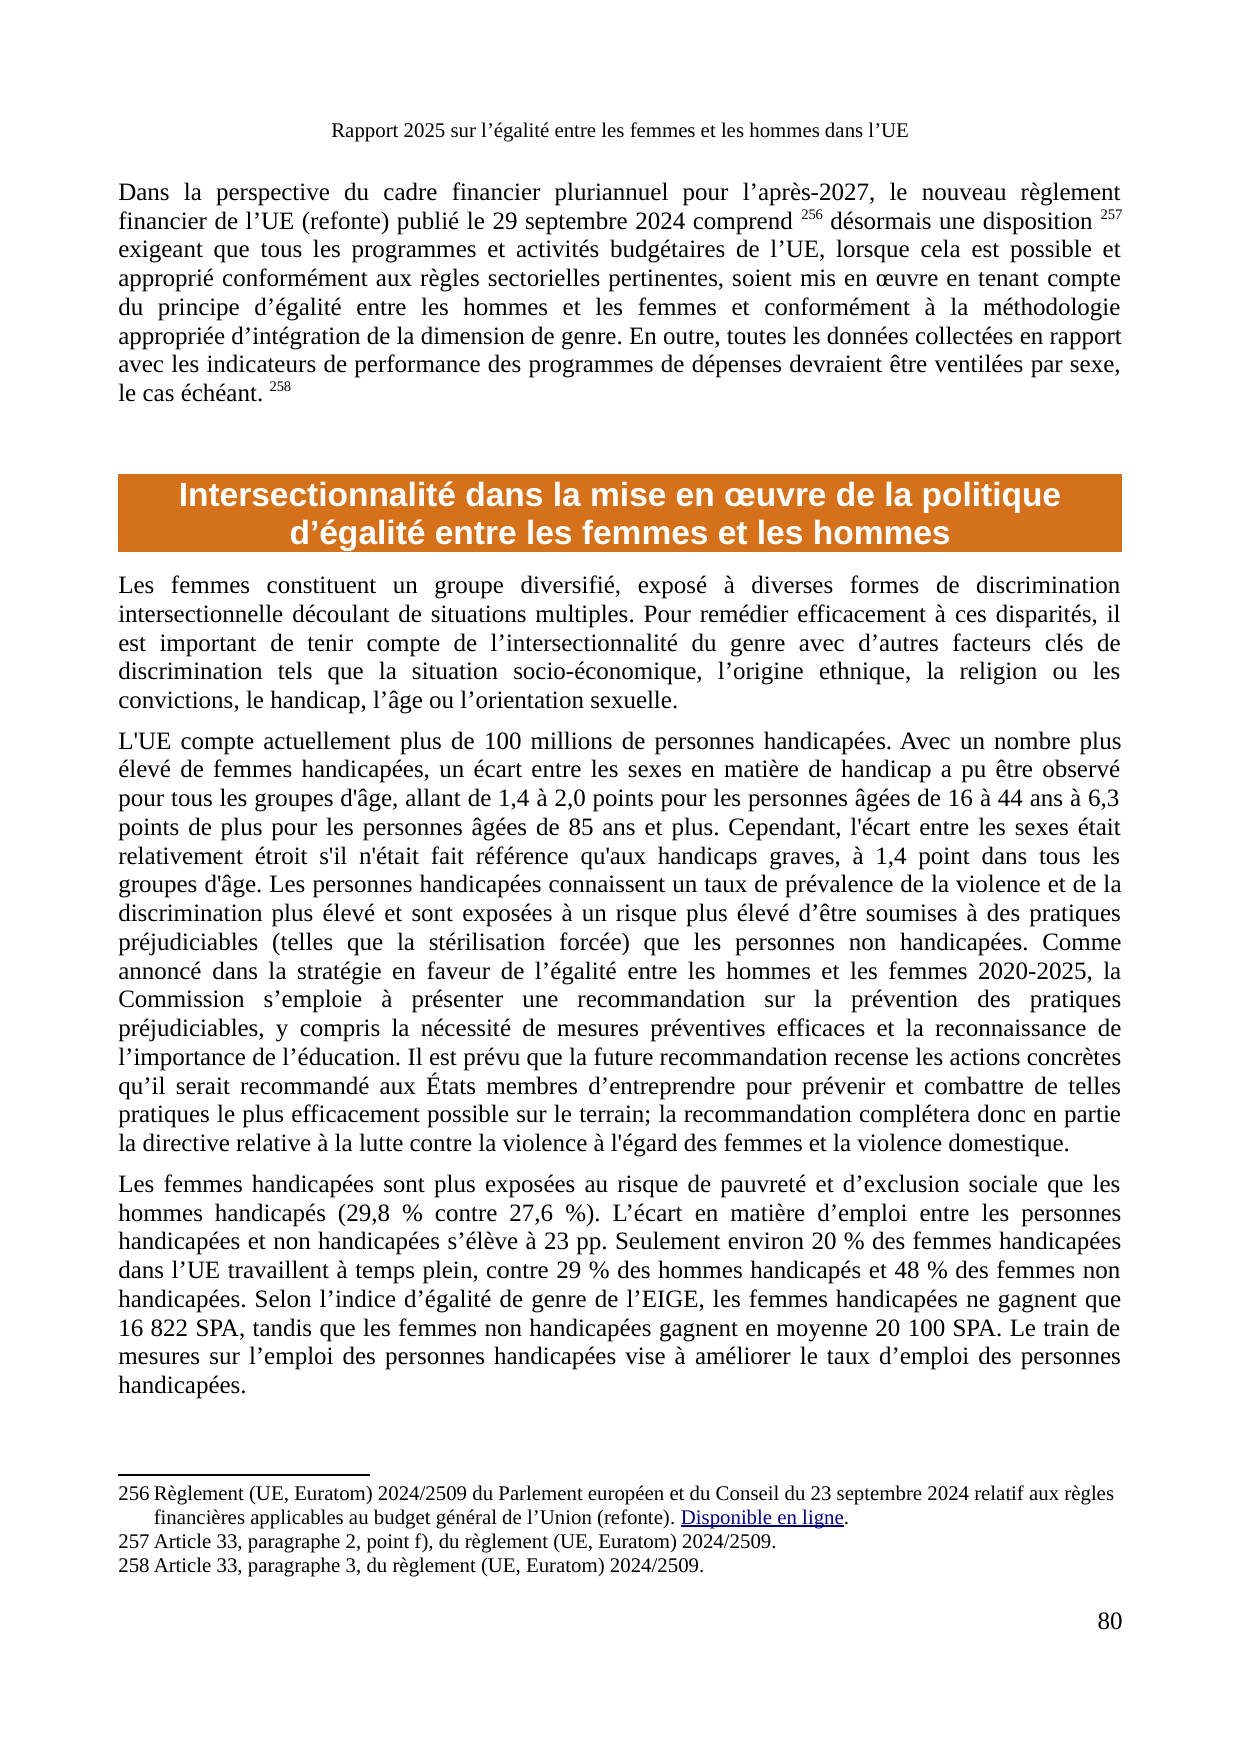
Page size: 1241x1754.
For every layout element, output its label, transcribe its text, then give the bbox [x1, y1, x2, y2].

text Les femmes constituent un groupe diversifié, exposé à diverses formes de discrimination intersectionnelle découlant de situations multiples. Pour remédier efficacement à ces disparités, il est important de tenir compte de l’intersectionnalité du genre avec d’autres facteurs clés de discrimination tels que la situation socio-économique, l’origine ethnique, la religion ou les convictions, le handicap, l’âge ou l’orientation sexuelle. [118, 570, 1122, 714]
text Article 33, paragraphe 2, point f), du règlement (UE, Euratom) 2024/2509. [118, 1529, 1122, 1553]
subtitle Intersectionnalité dans la mise en œuvre de la politique d’égalité entre les femmes et les hommes [118, 474, 1122, 552]
text L'UE compte actuellement plus de 100 millions de personnes handicapées. Avec un nombre plus élevé de femmes handicapées, un écart entre les sexes en matière de handicap a pu être observé pour tous les groupes d'âge, allant de 1,4 à 2,0 points pour les personnes âgées de 16 à 44 ans à 6,3 points de plus pour les personnes âgées de 85 ans et plus. Cependant, l'écart entre les sexes était relativement étroit s'il n'était fait référence qu'aux handicaps graves, à 1,4 point dans tous les groupes d'âge. Les personnes handicapées connaissent un taux de prévalence de la violence et de la discrimination plus élevé et sont exposées à un risque plus élevé d’être soumises à des pratiques préjudiciables (telles que la stérilisation forcée) que les personnes non handicapées. Comme annoncé dans la stratégie en faveur de l’égalité entre les hommes et les femmes 2020-2025, la Commission s’emploie à présenter une recommandation sur la prévention des pratiques préjudiciables, y compris la nécessité de mesures préventives efficaces et la reconnaissance de l’importance de l’éducation. Il est prévu que la future recommandation recense les actions concrètes qu’il serait recommandé aux États membres d’entreprendre pour prévenir et combattre de telles pratiques le plus efficacement possible sur le terrain; la recommandation complétera donc en partie la directive relative à la lutte contre la violence à l'égard des femmes et la violence domestique. [118, 726, 1122, 1157]
text Dans la perspective du cadre financier pluriannuel pour l’après-2027, le nouveau règlement financier de l’UE (refonte) publié le 29 septembre 2024 comprend désormais une disposition exigeant que tous les programmes et activités budgétaires de l’UE, lorsque cela est possible et approprié conformément aux règles sectorielles pertinentes, soient mis en œuvre en tenant compte du principe d’égalité entre les hommes et les femmes et conformément à la méthodologie appropriée d’intégration de la dimension de genre. En outre, toutes les données collectées en rapport avec les indicateurs de performance des programmes de dépenses devraient être ventilées par sexe, le cas échéant. [118, 177, 1122, 407]
text Article 33, paragraphe 3, du règlement (UE, Euratom) 2024/2509. [118, 1553, 1122, 1577]
text Règlement (UE, Euratom) 2024/2509 du Parlement européen et du Conseil du 23 septembre 2024 relatif aux règles financières applicables au budget général de l’Union (refonte). Disponible en ligne. [118, 1481, 1122, 1529]
text Les femmes handicapées sont plus exposées au risque de pauvreté et d’exclusion sociale que les hommes handicapés (29,8 % contre 27,6 %). L’écart en matière d’emploi entre les personnes handicapées et non handicapées s’élève à 23 pp. Seulement environ 20 % des femmes handicapées dans l’UE travaillent à temps plein, contre 29 % des hommes handicapés et 48 % des femmes non handicapées. Selon l’indice d’égalité de genre de l’EIGE, les femmes handicapées ne gagnent que 16 822 SPA, tandis que les femmes non handicapées gagnent en moyenne 20 100 SPA. Le train de mesures sur l’emploi des personnes handicapées vise à améliorer le taux d’emploi des personnes handicapées. [118, 1169, 1122, 1399]
